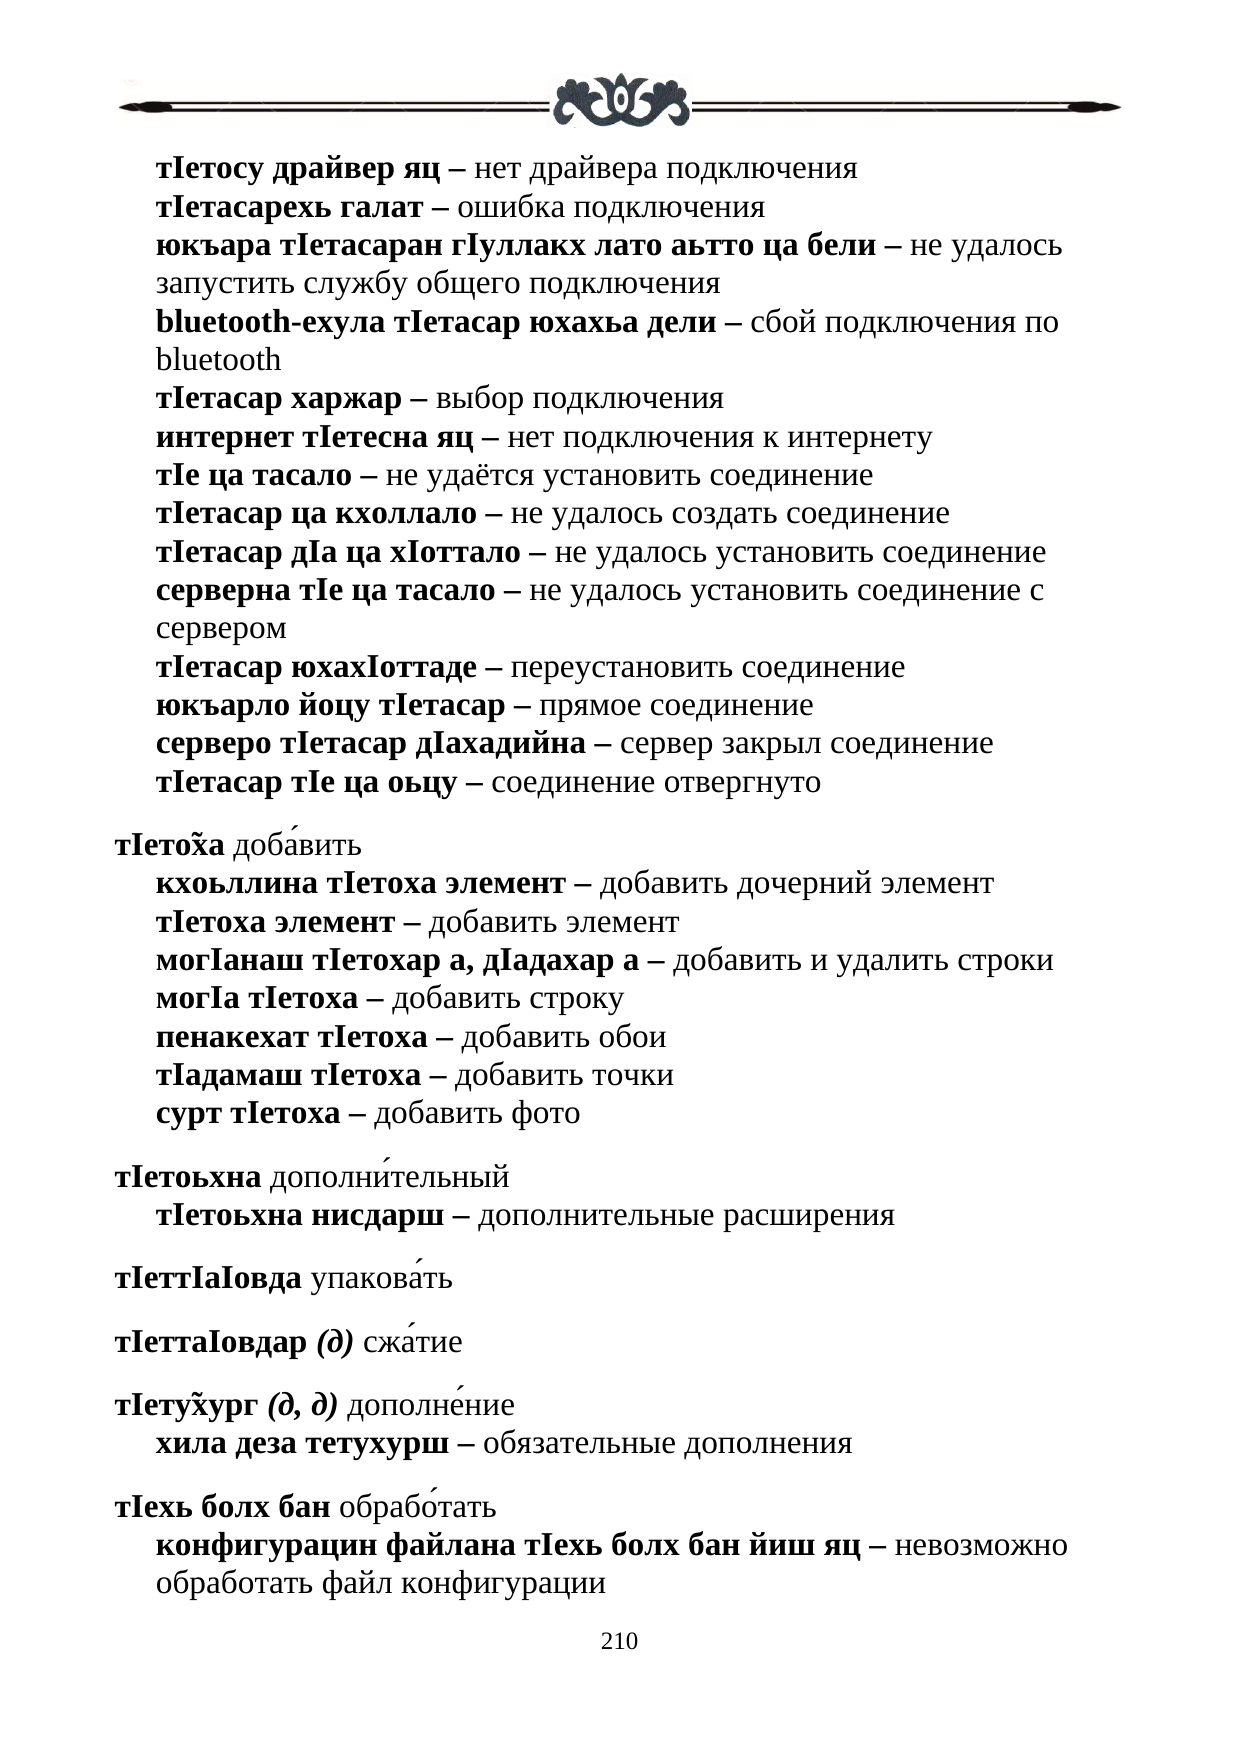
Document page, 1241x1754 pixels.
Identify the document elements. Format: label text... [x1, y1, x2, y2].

text тIеттIаIовда упакова́ть [114, 1258, 1122, 1296]
text тIето̃ха доба́вить кхоьллина тIетоха элемент – добавить дочерний элемент тIетоха элемент – добавить элемент могIанаш тIетохар а, дIадахар а – добавить и удалить строки могIа тIетоха – добавить строку пенакехат тIетоха – добавить обои тIадамаш тIетоха – добавить точки сурт тIетоха – добавить фото [114, 824, 1122, 1131]
text тIехь болх бан обрабо́тать конфигурацин файлана тIехь болх бан йиш яц – невозможно обработать файл конфигурации [114, 1486, 1122, 1601]
text тIетосу драйвер яц – нет драйвера подключения тIетасарехь галат – ошибка подключения юкъара тIетасаран гIуллакх лато аьтто ца бели – не удалось запустить службу общего подключения bluetooth-ехула тIетасар юхахьа дели – сбой подключения по bluetooth тIетасар харжар – выбор подключения интернет тIетесна яц – нет подключения к интернету тIе ца тасало – не удаётся установить соединение тIетасар ца кхоллало – не удалось создать соединение тIетасар дIа ца хIоттало – не удалось установить соединение серверна тIе ца тасало – не удалось установить соединение с сервером тIетасар юхахIоттаде – переустановить соединение юкъарло йоцу тIетасар – прямое соединение серверо тIетасар дIахадийна – сервер закрыл соединение тIетасар тIе ца оьцу – соединение отвергнуто [114, 148, 1122, 799]
text тIеттаIовдар (д) сжа́тие [114, 1321, 1122, 1359]
text тIету̃хург (д, д) дополне́ние хила деза тетухурш – обязательные дополнения [114, 1384, 1122, 1461]
text тIетоьхна дополни́тельный тIетоьхна нисдарш – дополнительные расширения [114, 1156, 1122, 1233]
